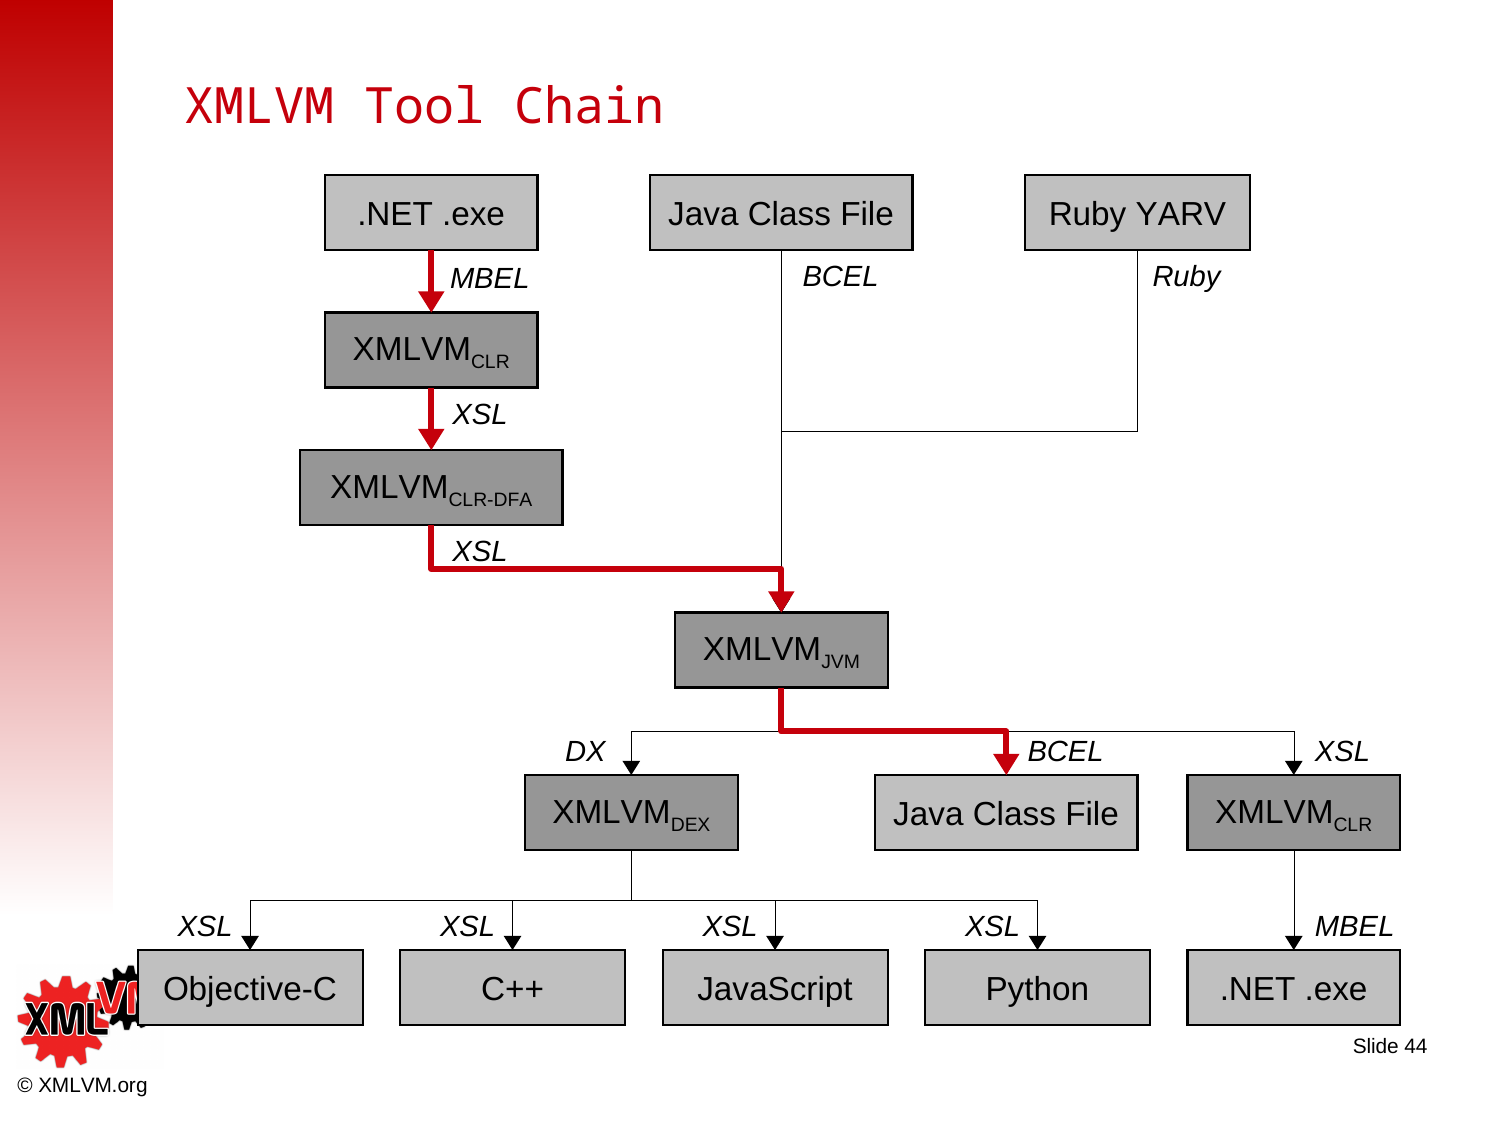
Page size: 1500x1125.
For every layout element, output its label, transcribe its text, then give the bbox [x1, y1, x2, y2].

text_box .NET .exe [1187, 950, 1401, 1026]
text_box BCEL [1012, 732, 1119, 776]
text_box .NET .exe [324, 174, 538, 250]
text_box XSL [950, 901, 1036, 951]
text_box XMLVMCLR [1187, 774, 1401, 850]
text_box XMLVMCLR-DFA [300, 450, 563, 526]
text_box XSL [1300, 724, 1386, 776]
text_box BCEL [1012, 724, 1119, 731]
text_box Objective-C [137, 950, 363, 1026]
text_box C++ [400, 950, 626, 1026]
text_box XSL [687, 901, 773, 951]
text_box Ruby YARV [1025, 174, 1251, 250]
text_box Java Class File [875, 774, 1138, 850]
text_box Java Class File [650, 174, 913, 250]
text_box XMLVMDEX [525, 774, 738, 850]
text_box XSL [437, 572, 523, 576]
text_box XMLVMCLR [324, 312, 538, 388]
text_box Ruby [1137, 249, 1236, 301]
text_box DX [550, 724, 621, 774]
text_box XSL [437, 387, 523, 438]
text_box XSL [162, 899, 248, 951]
title XMLVM Tool Chain [170, 67, 1447, 207]
text_box MBEL [1300, 899, 1410, 951]
text_box Python [925, 950, 1151, 1026]
text_box JavaScript [662, 950, 888, 1026]
text_box MBEL [435, 251, 545, 303]
text_box XSL [437, 524, 523, 566]
text_box BCEL [787, 249, 894, 301]
text_box XMLVMJVM [675, 612, 888, 688]
text_box XSL [425, 899, 511, 951]
picture [16, 964, 164, 1069]
